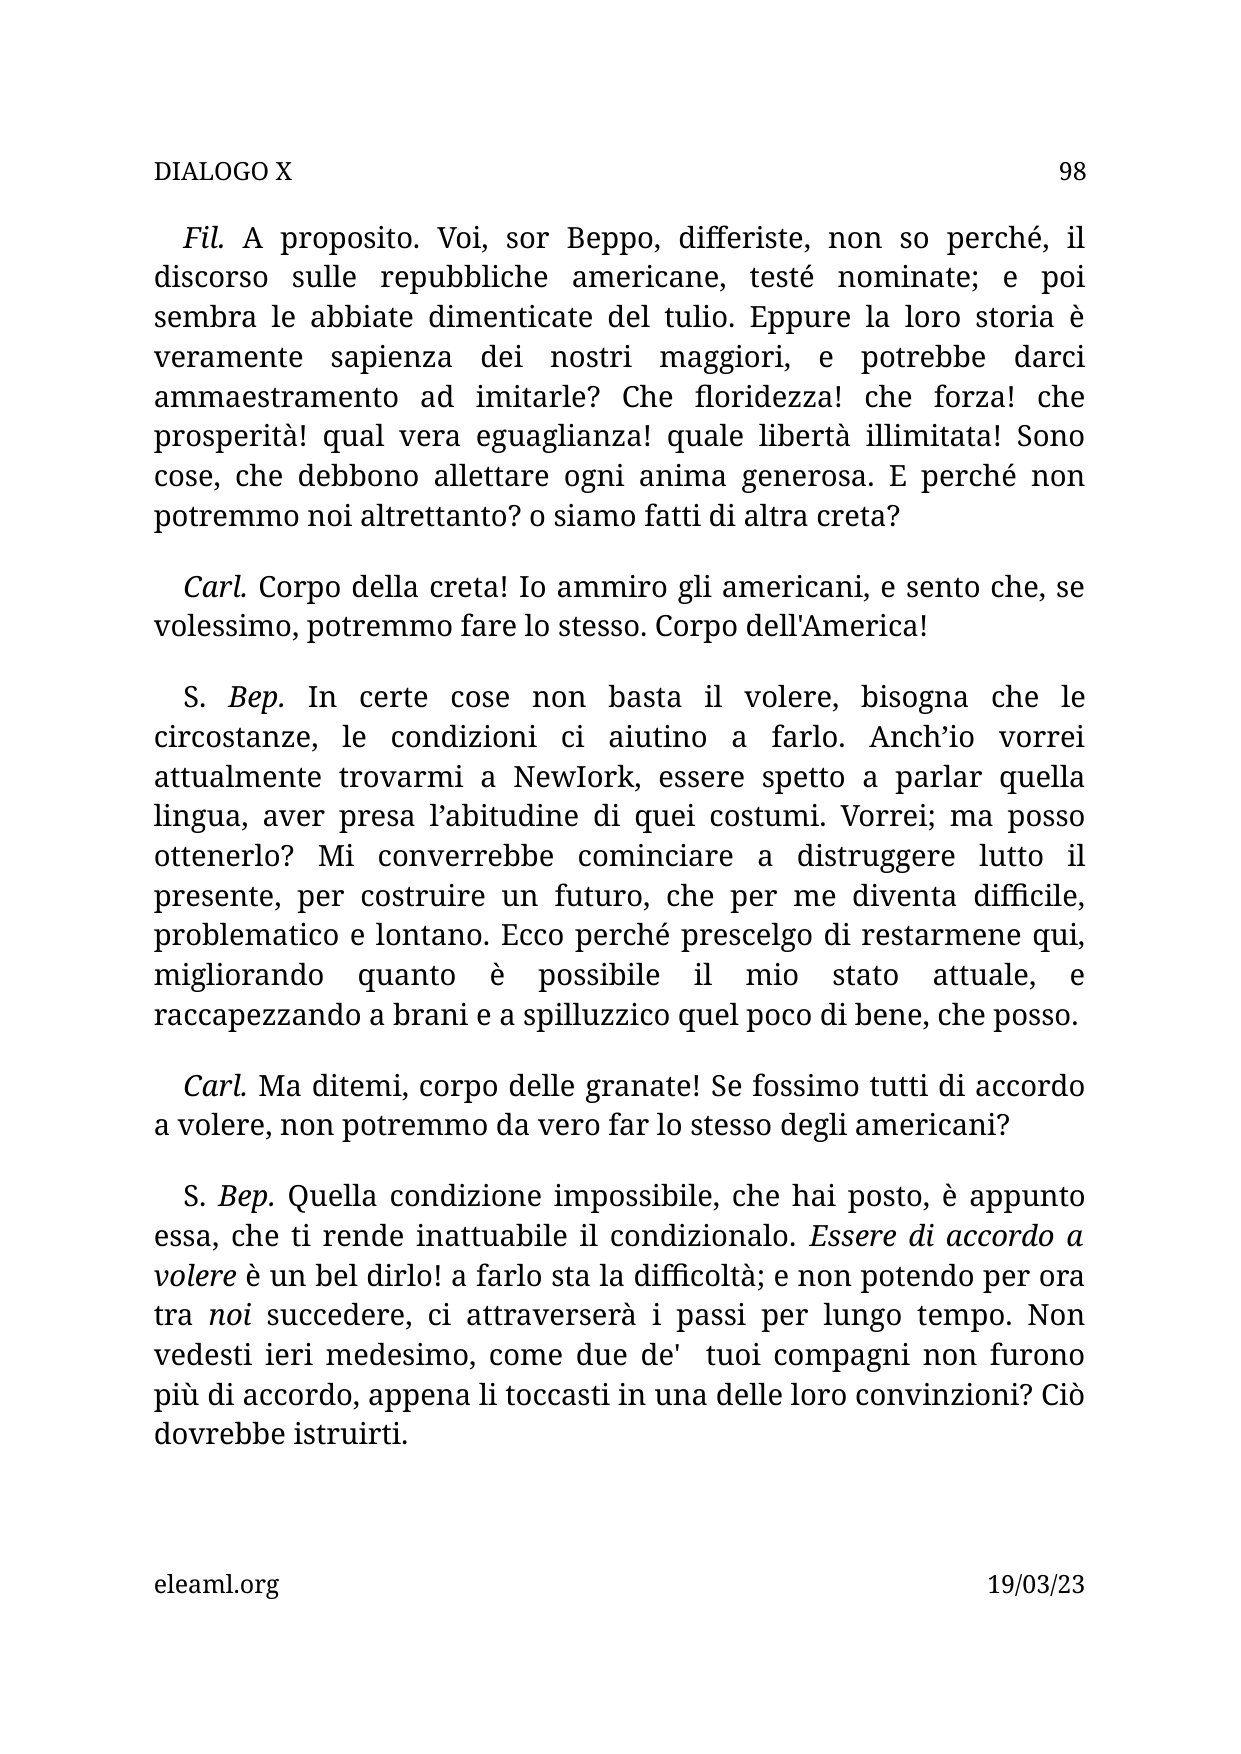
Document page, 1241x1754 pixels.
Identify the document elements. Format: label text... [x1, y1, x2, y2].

text Fil. A proposito. Voi, sor Beppo, differiste, non so perché, il discorso sulle repubbliche americane, testé nominate; e poi sembra le abbiate dimenticate del tulio. Eppure la loro storia è veramente sapienza dei nostri maggiori, e potrebbe darci ammaestramento ad imitarle? Che floridezza! che forza! che prosperità! qual vera eguaglianza! quale libertà illimitata! Sono cose, che debbono allettare ogni anima generosa. E perché non potremmo noi altrettanto? o siamo fatti di altra creta? [153, 217, 1087, 534]
text S. Bep. Quella condizione impossibile, che hai posto, è appunto essa, che ti rende inattuabile il condizionalo. Essere di accordo a volere è un bel dirlo! a farlo sta la difficoltà; e non potendo per ora tra noi succedere, ci attraverserà i passi per lungo tempo. Non vedesti ieri medesimo, come due de' tuoi compagni non furono più di accordo, appena li toccasti in una delle loro convinzioni? Ciò dovrebbe istruirti. [153, 1176, 1087, 1453]
text Carl. Corpo della creta! Io ammiro gli americani, e sento che, se volessimo, potremmo fare lo stesso. Corpo dell'America! [153, 566, 1087, 645]
text Carl. Ma ditemi, corpo delle granate! Se fossimo tutti di accordo a volere, non potremmo da vero far lo stesso degli americani? [153, 1065, 1087, 1144]
text S. Bep. In certe cose non basta il volere, bisogna che le circostanze, le condizioni ci aiutino a farlo. Anch’io vorrei attualmente trovarmi a NewIork, essere spetto a parlar quella lingua, aver presa l’abitudine di quei costumi. Vorrei; ma posso ottenerlo? Mi converrebbe cominciare a distruggere lutto il presente, per costruire un futuro, che per me diventa difficile, problematico e lontano. Ecco perché prescelgo di restarmene qui, migliorando quanto è possibile il mio stato attuale, e raccapezzando a brani e a spilluzzico quel poco di bene, che posso. [153, 676, 1087, 1034]
